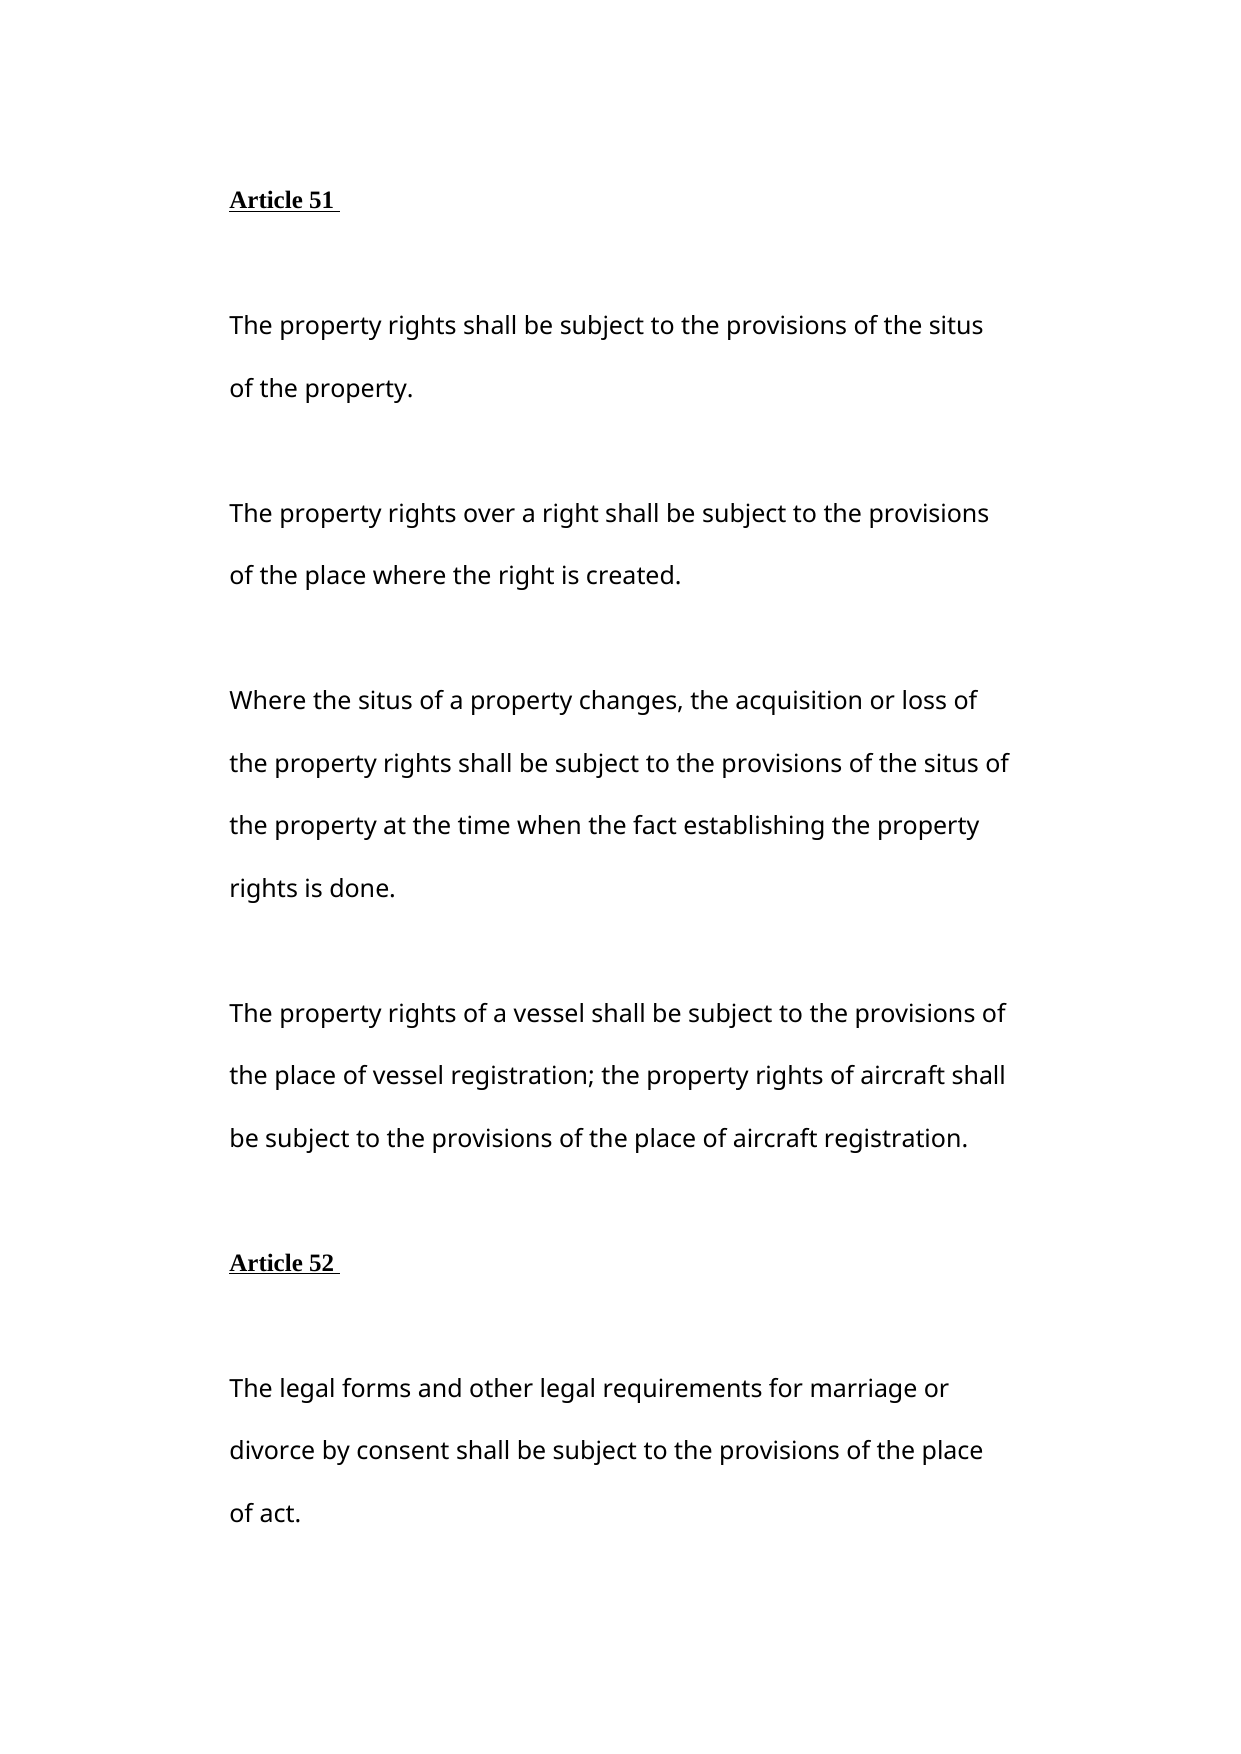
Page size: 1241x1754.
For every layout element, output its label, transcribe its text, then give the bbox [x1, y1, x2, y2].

text Article 52 [229, 1221, 1053, 1283]
text The property rights over a right shall be subject to the provisions of the place where the right is created. [229, 471, 1011, 596]
text The legal forms and other legal requirements for marriage or divorce by consent shall be subject to the provisions of the place of act. [229, 1346, 1011, 1533]
text Where the situs of a property changes, the acquisition or loss of the property rights shall be subject to the provisions of the situs of the property at the time when the fact establishing the property rights is done. [229, 658, 1011, 908]
text Article 51 [229, 158, 1053, 221]
text The property rights shall be subject to the provisions of the situs of the property. [229, 283, 1011, 408]
text The property rights of a vessel shall be subject to the provisions of the place of vessel registration; the property rights of aircraft shall be subject to the provisions of the place of aircraft registration. [229, 971, 1011, 1158]
